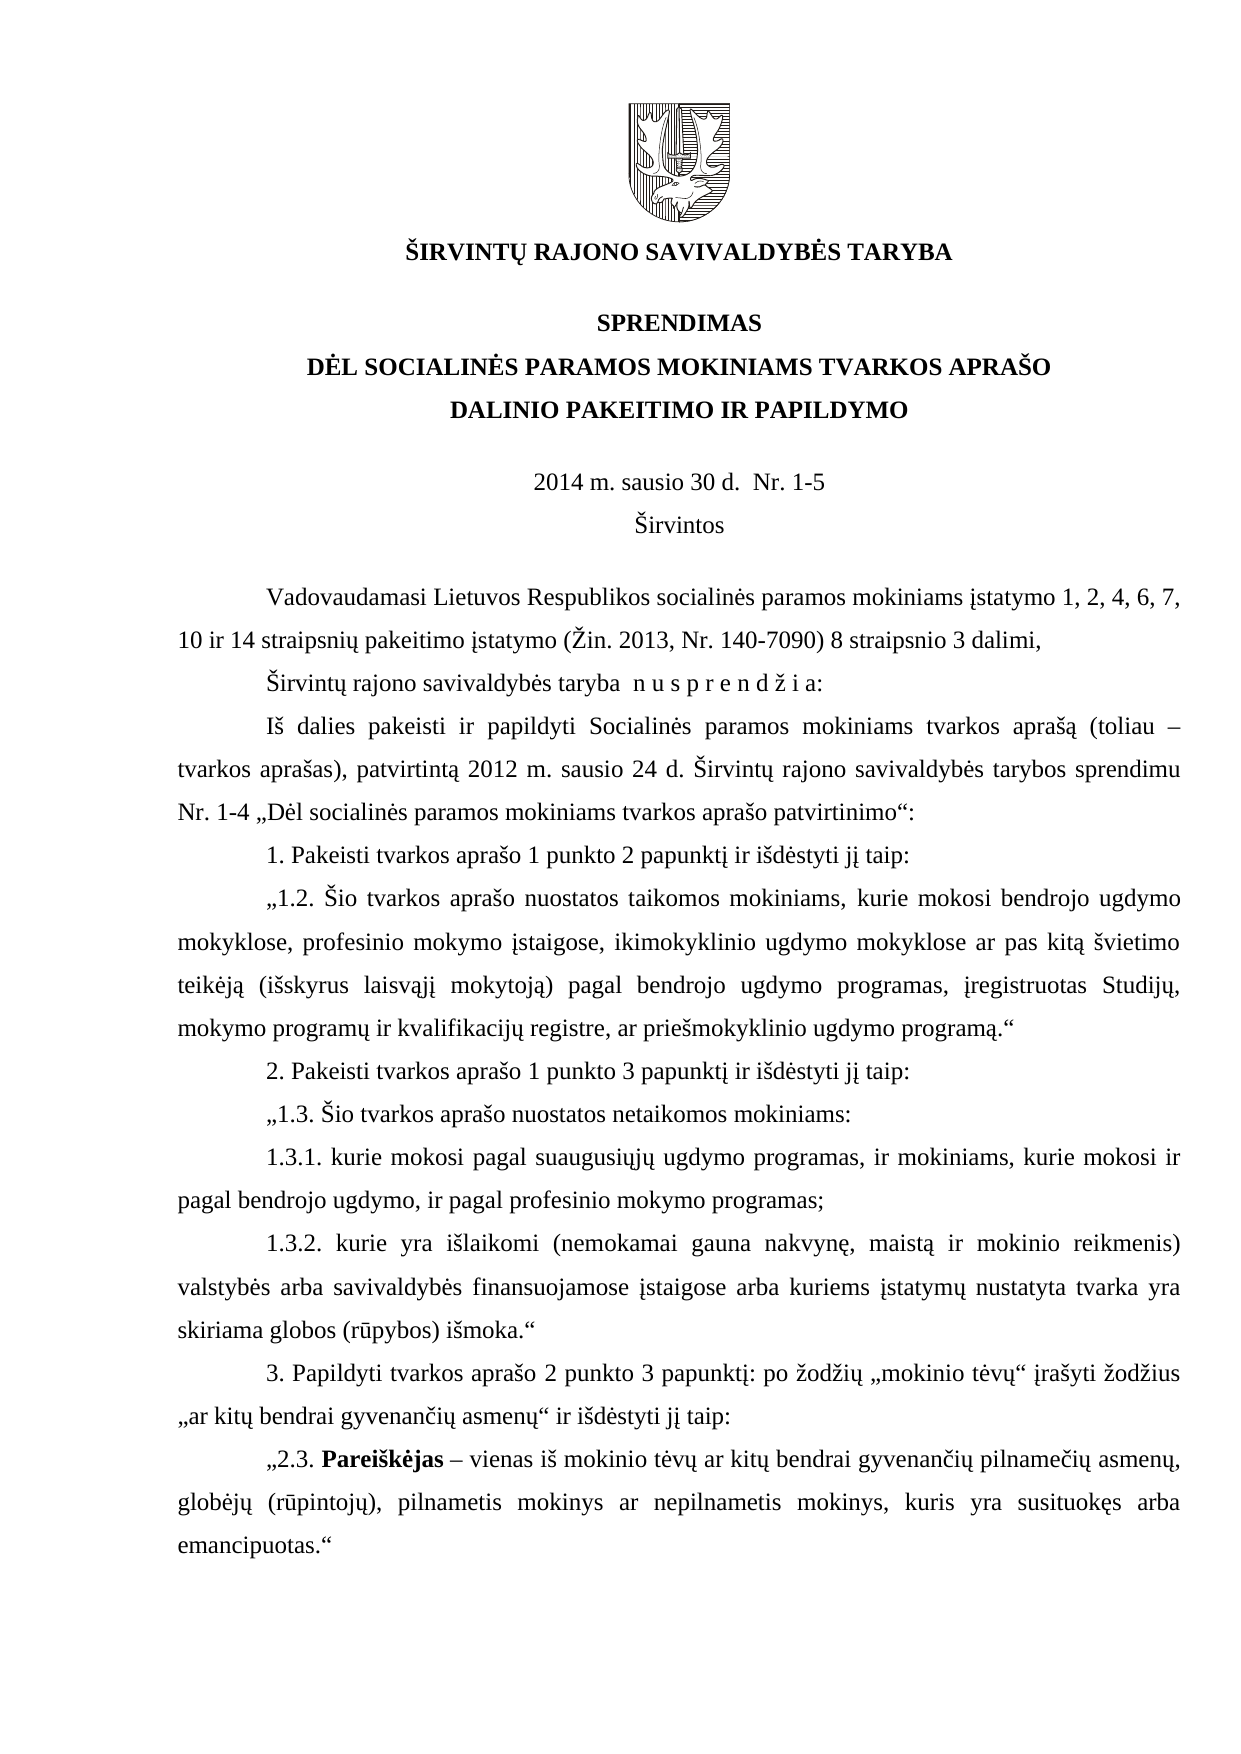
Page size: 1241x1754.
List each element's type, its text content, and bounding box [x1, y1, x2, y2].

text 3. Papildyti tvarkos aprašo 2 punkto 3 papunktį: po žodžių „mokinio tėvų“ įrašyti žodžius „ar kitų bendrai gyvenančių asmenų“ ir išdėstyti jį taip: [177, 1358, 1181, 1430]
text Iš dalies pakeisti ir papildyti Socialinės paramos mokiniams tvarkos aprašą (toliau – tvarkos aprašas), patvirtintą 2012 m. sausio 24 d. Širvintų rajono savivaldybės tarybos sprendimu Nr. 1-4 „Dėl socialinės paramos mokiniams tvarkos aprašo patvirtinimo“: [177, 711, 1181, 826]
text „2.3. Pareiškėjas – vienas iš mokinio tėvų ar kitų bendrai gyvenančių pilnamečių asmenų, globėjų (rūpintojų), pilnametis mokinys ar nepilnametis mokinys, kuris yra susituokęs arba emancipuotas.“ [177, 1444, 1181, 1559]
text 2014 m. sausio 30 d. Nr. 1-5 [177, 467, 1181, 495]
text ŠIRVINTŲ RAJONO SAVIVALDYBĖS TARYBA [177, 237, 1181, 265]
text 1.3.1. kurie mokosi pagal suaugusiųjų ugdymo programas, ir mokiniams, kurie mokosi ir pagal bendrojo ugdymo, ir pagal profesinio mokymo programas; [177, 1142, 1181, 1214]
text „1.3. Šio tvarkos aprašo nuostatos netaikomos mokiniams: [177, 1099, 1181, 1128]
text Širvintų rajono savivaldybės taryba n u s p r e n d ž i a: [177, 668, 1181, 697]
text „1.2. Šio tvarkos aprašo nuostatos taikomos mokiniams, kurie mokosi bendrojo ugdymo mokyklose, profesinio mokymo įstaigose, ikimokyklinio ugdymo mokyklose ar pas kitą švietimo teikėją (išskyrus laisvąjį mokytoją) pagal bendrojo ugdymo programas, įregistruotas Studijų, mokymo programų ir kvalifikacijų registre, ar priešmokyklinio ugdymo programą.“ [177, 883, 1181, 1042]
text DALINIO PAKEITIMO IR PAPILDYMO [177, 395, 1181, 423]
text 1.3.2. kurie yra išlaikomi (nemokamai gauna nakvynę, maistą ir mokinio reikmenis) valstybės arba savivaldybės finansuojamose įstaigose arba kuriems įstatymų nustatyta tvarka yra skiriama globos (rūpybos) išmoka.“ [177, 1228, 1181, 1343]
text 1. Pakeisti tvarkos aprašo 1 punkto 2 papunktį ir išdėstyti jį taip: [177, 840, 1181, 869]
text SPRENDIMAS [177, 308, 1181, 337]
text Širvintos [177, 510, 1181, 538]
text Vadovaudamasi Lietuvos Respublikos socialinės paramos mokiniams įstatymo 1, 2, 4, 6, 7, 10 ir 14 straipsnių pakeitimo įstatymo (Žin. 2013, Nr. 140-7090) 8 straipsnio 3 dalimi, [177, 582, 1181, 653]
text DĖL SOCIALINĖS PARAMOS MOKINIAMS TVARKOS APRAŠO [177, 352, 1181, 380]
text 2. Pakeisti tvarkos aprašo 1 punkto 3 papunktį ir išdėstyti jį taip: [177, 1056, 1181, 1085]
